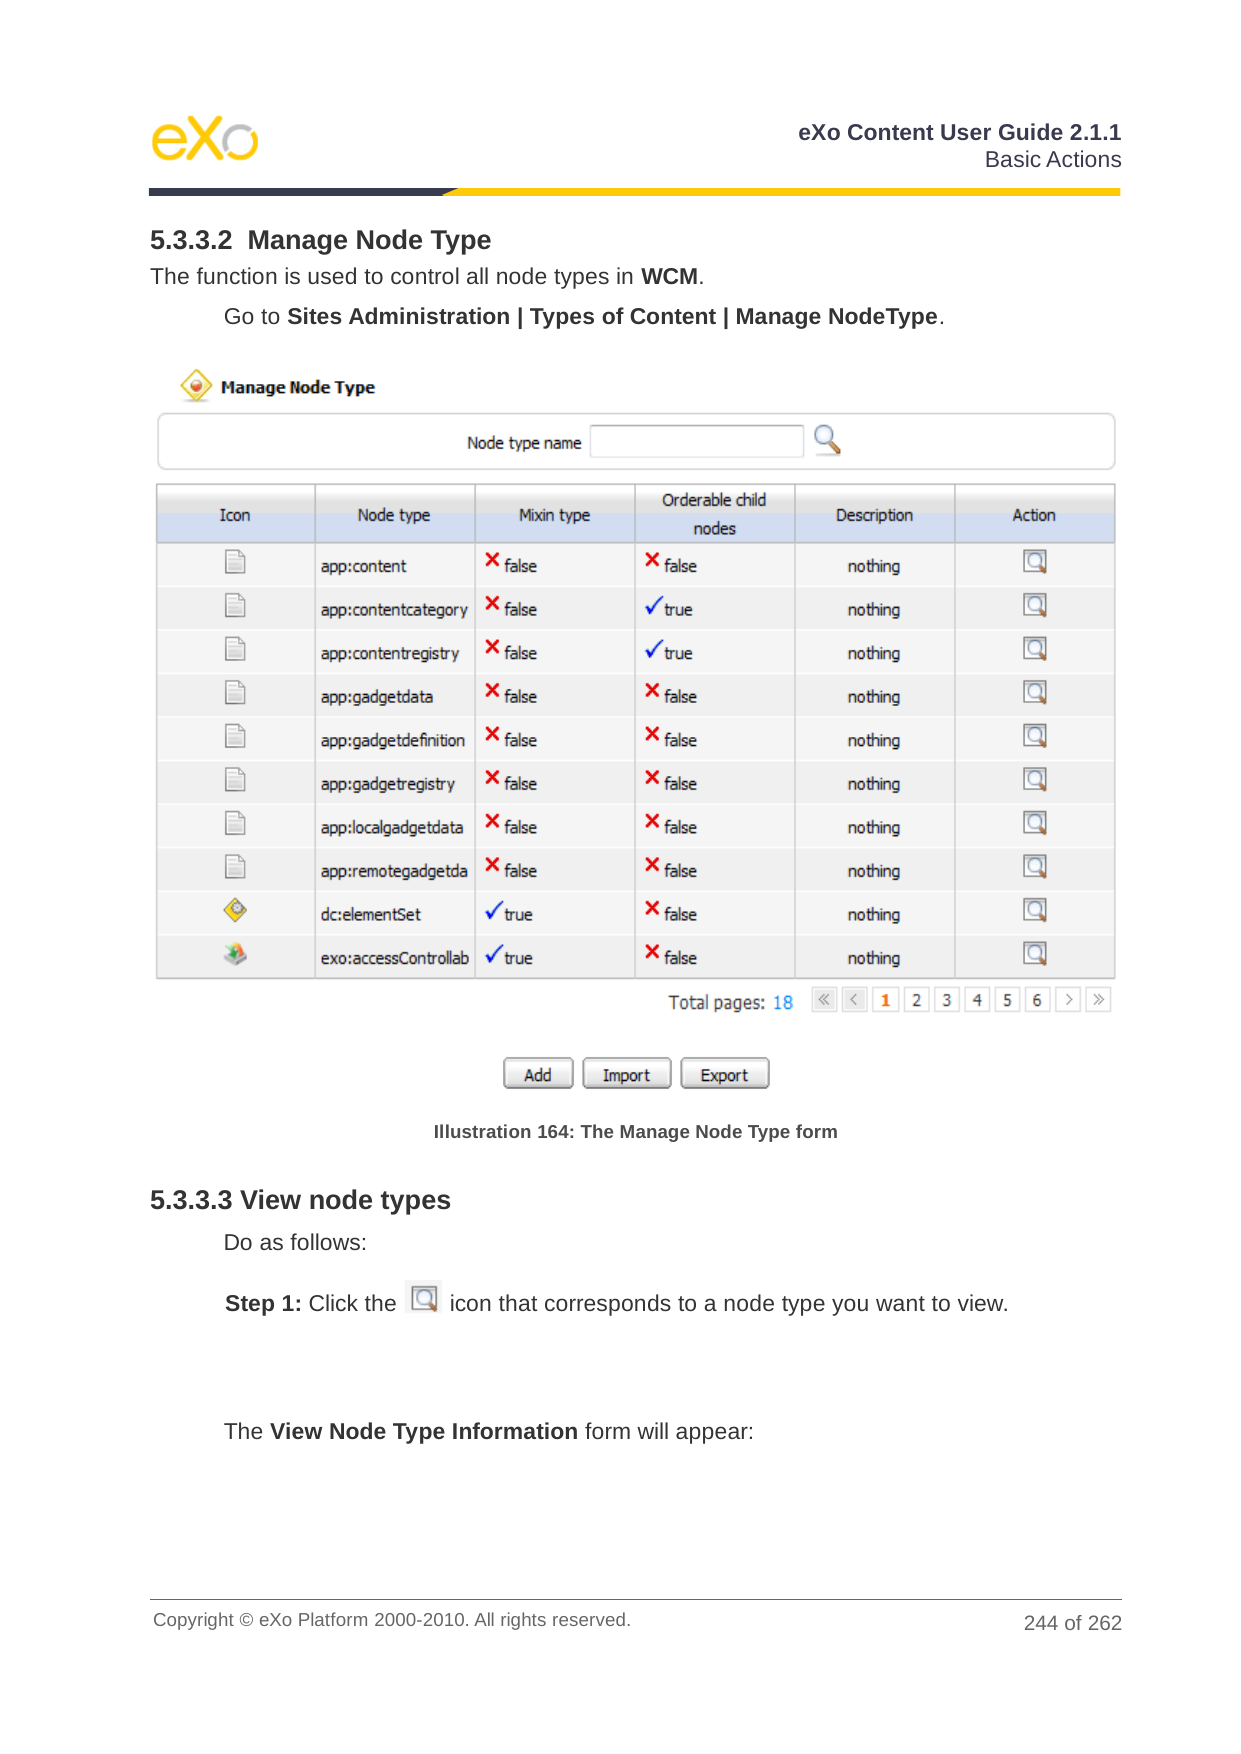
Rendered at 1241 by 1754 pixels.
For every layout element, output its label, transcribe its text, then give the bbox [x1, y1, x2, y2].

text The View Node Type Information form will appear: [223, 1417, 1122, 1444]
picture [152, 115, 259, 161]
picture [149, 365, 1123, 1092]
picture [148, 188, 1121, 196]
text Go to Sites Administration | Types of Content | Manage NodeType. [150, 303, 1122, 330]
text The function is used to control all node types in WCM. [150, 262, 1122, 289]
picture [404, 1280, 442, 1315]
subtitle View node types [150, 1184, 1122, 1215]
subtitle Manage Node Type [150, 223, 1122, 254]
text Do as follows: [76, 1223, 1122, 1256]
list Step 1: Click theicon that corresponds to a node type you want to view. [187, 1287, 1122, 1322]
text Illustration 166: The Manage Node Type form [147, 1118, 1125, 1142]
